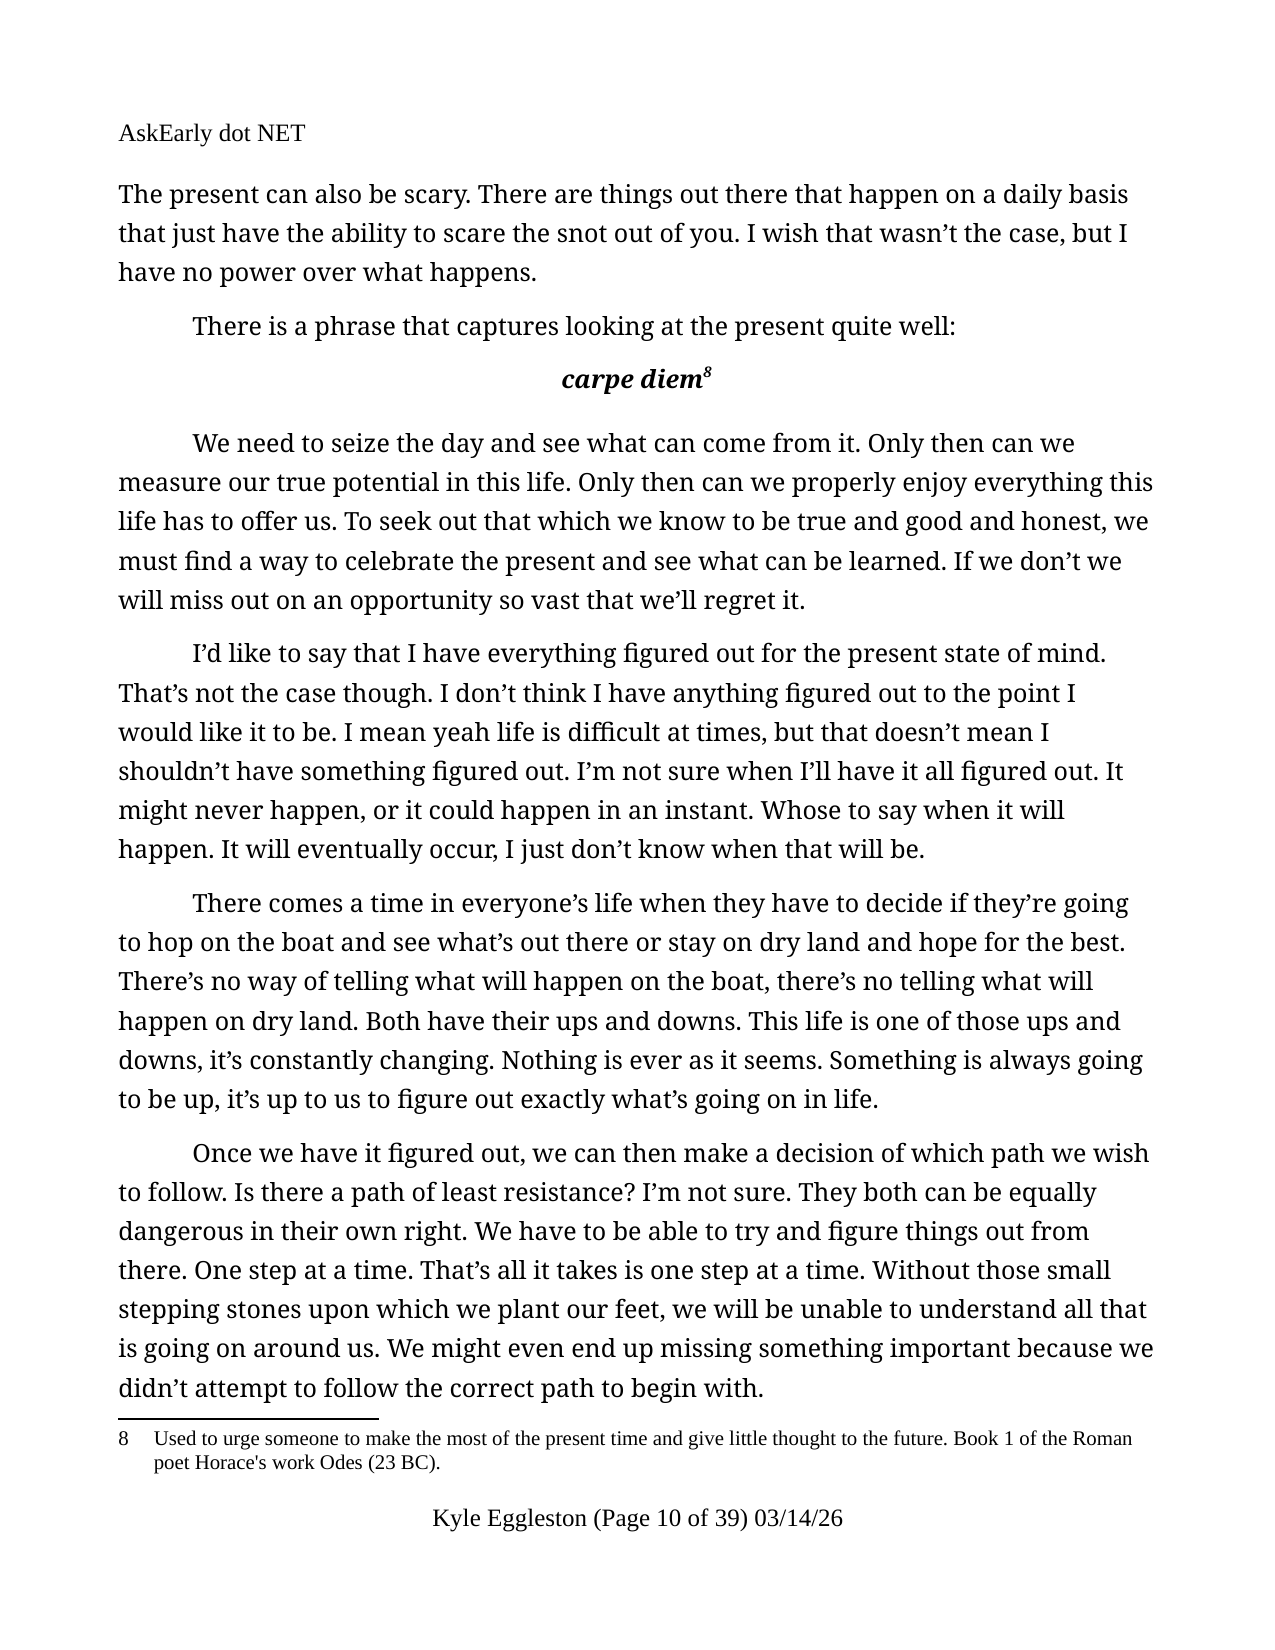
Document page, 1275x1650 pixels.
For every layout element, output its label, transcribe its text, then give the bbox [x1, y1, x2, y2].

text There comes a time in everyone’s life when they have to decide if they’re going to hop on the boat and see what’s out there or stay on dry land and hope for the best. There’s no way of telling what will happen on the boat, there’s no telling what will happen on dry land. Both have their ups and downs. This life is one of those ups and downs, it’s constantly changing. Nothing is ever as it seems. Something is always going to be up, it’s up to us to figure out exactly what’s going on in life. [118, 886, 1157, 1116]
text carpe diem [177, 362, 1098, 396]
text I’d like to say that I have everything figured out for the present state of mind. That’s not the case though. I don’t think I have anything figured out to the point I would like it to be. I mean yeah life is difficult at times, but that doesn’t mean I shouldn’t have something figured out. I’m not sure when I’ll have it all figured out. It might never happen, or it could happen in an instant. Whose to say when it will happen. It will eventually occur, I just don’t know when that will be. [118, 636, 1157, 866]
text There is a phrase that captures looking at the present quite well: [118, 308, 1157, 342]
text Once we have it figured out, we can then make a decision of which path we wish to follow. Is there a path of least resistance? I’m not sure. They both can be equally dangerous in their own right. We have to be able to try and figure things out from there. One step at a time. That’s all it takes is one step at a time. Without those small stepping stones upon which we plant our feet, we will be unable to understand all that is going on around us. We might even end up missing something important because we didn’t attempt to follow the correct path to begin with. [118, 1135, 1157, 1404]
text Used to urge someone to make the most of the present time and give little thought to the future. Book 1 of the Roman poet Horace's work Odes (23 BC). [118, 1426, 1157, 1474]
text The present can also be scary. There are things out there that happen on a daily basis that just have the ability to scare the snot out of you. I wish that wasn’t the case, but I have no power over what happens. [118, 176, 1157, 289]
text We need to seize the day and see what can come from it. Only then can we measure our true potential in this life. Only then can we properly enjoy everything this life has to offer us. To seek out that which we know to be true and good and honest, we must find a way to celebrate the present and see what can be learned. If we don’t we will miss out on an opportunity so vast that we’ll regret it. [118, 426, 1157, 616]
